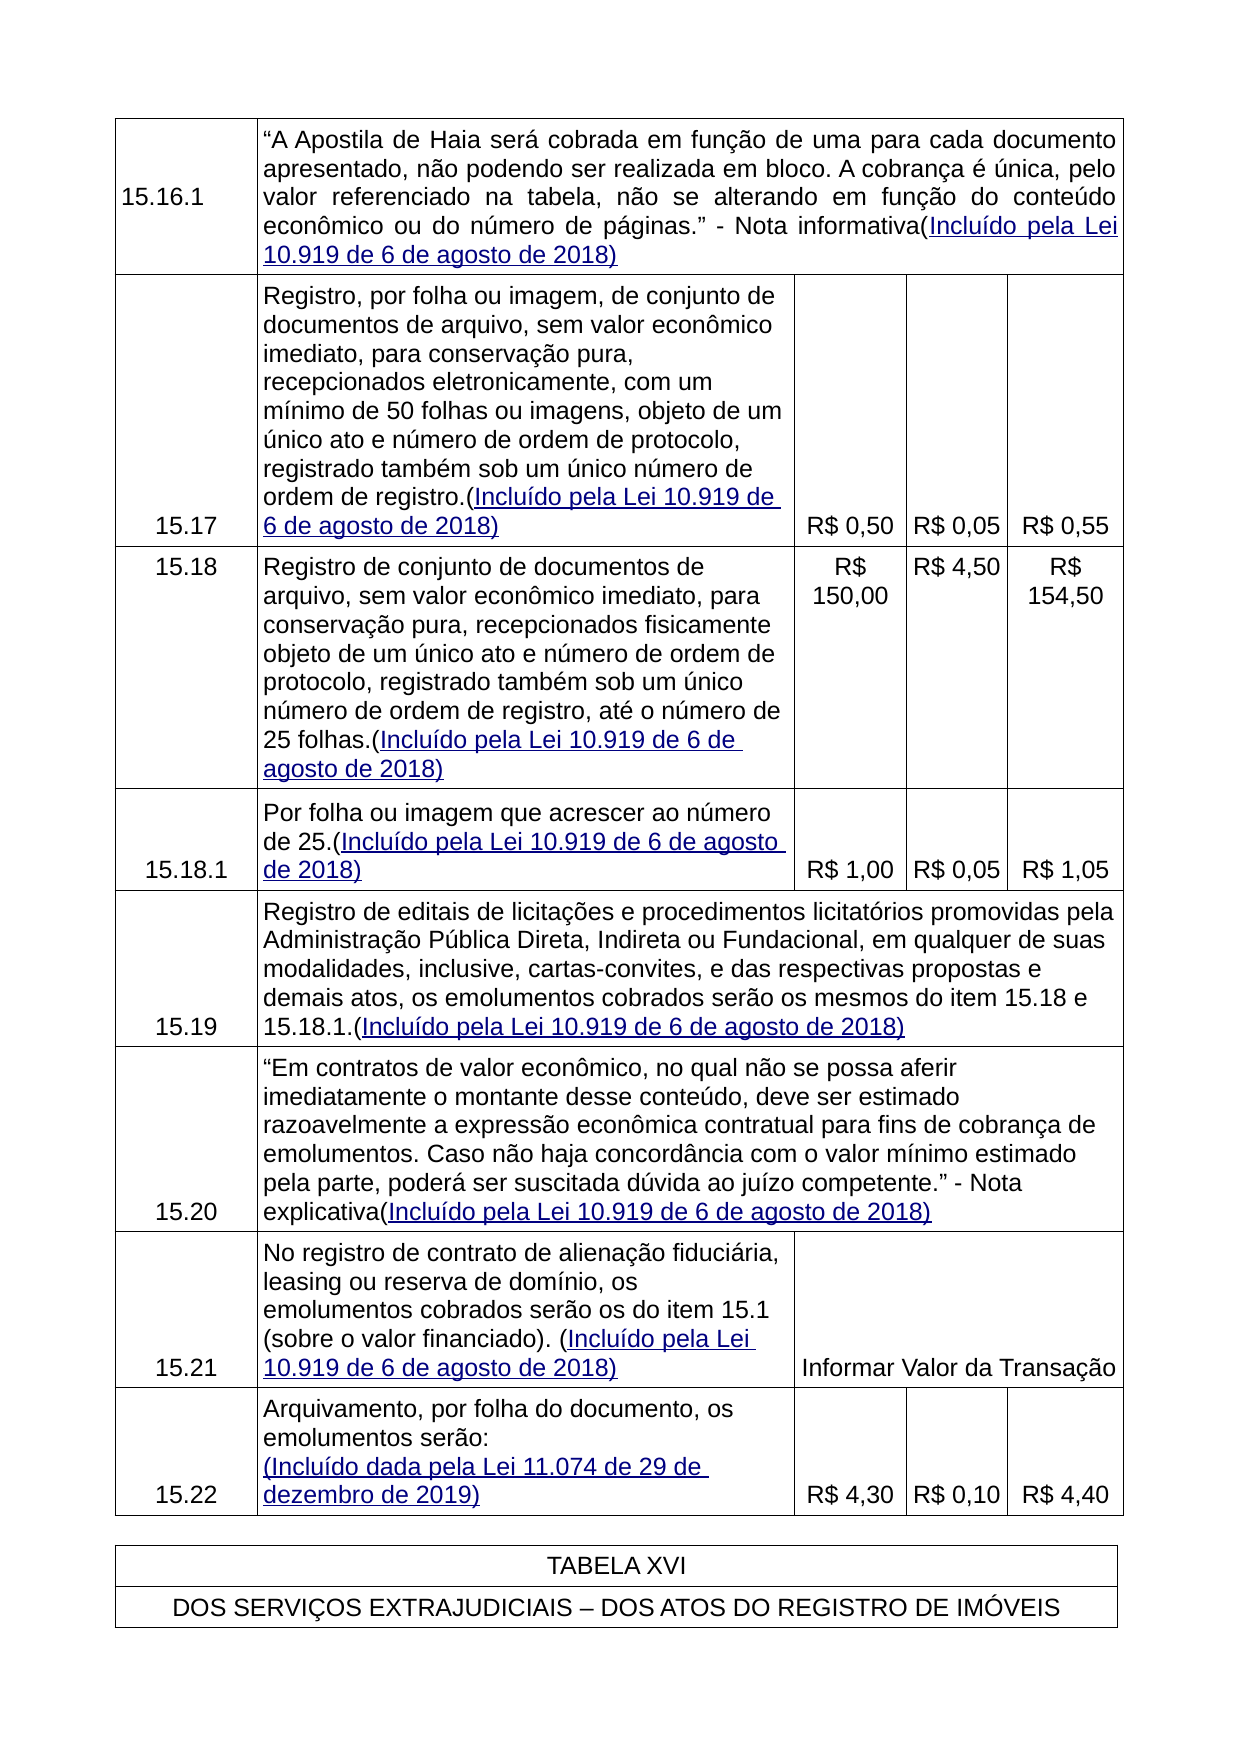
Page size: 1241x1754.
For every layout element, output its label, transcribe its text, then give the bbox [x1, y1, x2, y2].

table_cell 15.21 [116, 1232, 257, 1387]
table_cell R$ 150,00 [795, 547, 906, 788]
table_cell 15.16.1 [116, 119, 257, 274]
table_cell R$ 4,40 [1008, 1388, 1123, 1515]
table_cell 15.18.1 [116, 789, 257, 890]
table_cell Registro de editais de licitações e procedimentos licitatórios promovidas pela Administração Pública Direta, Indireta ou Fundacional, em qualquer de suas modalidades, inclusive, cartas-convites, e das respectivas propostas e demais atos, os emolumentos cobrados serão os mesmos do item 15.18 e 15.18.1.(Incluído pela Lei 10.919 de 6 de agosto de 2018) [258, 891, 1123, 1046]
table_cell R$ 1,00 [795, 789, 906, 890]
table_cell R$ 154,50 [1008, 547, 1123, 788]
table_cell Registro, por folha ou imagem, de conjunto de documentos de arquivo, sem valor econômico imediato, para conservação pura, recepcionados eletronicamente, com um mínimo de 50 folhas ou imagens, objeto de um único ato e número de ordem de protocolo, registrado também sob um único número de ordem de registro.(Incluído pela Lei 10.919 de 6 de agosto de 2018) [258, 275, 794, 546]
table_cell R$ 1,05 [1008, 789, 1123, 890]
table_cell Arquivamento, por folha do documento, os emolumentos serão: (Incluído dada pela Lei 11.074 de 29 de dezembro de 2019) [258, 1388, 794, 1515]
table_cell 15.20 [116, 1047, 257, 1231]
table_cell R$ 4,30 [795, 1388, 906, 1515]
table_cell DOS SERVIÇOS EXTRAJUDICIAIS – DOS ATOS DO REGISTRO DE IMÓVEIS [116, 1587, 1117, 1627]
table_cell Informar Valor da Transação [795, 1232, 1123, 1387]
table_cell No registro de contrato de alienação fiduciária, leasing ou reserva de domínio, os emolumentos cobrados serão os do item 15.1 (sobre o valor financiado). (Incluído pela Lei 10.919 de 6 de agosto de 2018) [258, 1232, 794, 1387]
table_cell 15.22 [116, 1388, 257, 1515]
table_cell “A Apostila de Haia será cobrada em função de uma para cada documento apresentado, não podendo ser realizada em bloco. A cobrança é única, pelo valor referenciado na tabela, não se alterando em função do conteúdo econômico ou do número de páginas.” - Nota informativa(Incluído pela Lei 10.919 de 6 de agosto de 2018) [258, 119, 1123, 274]
table_cell “Em contratos de valor econômico, no qual não se possa aferir imediatamente o montante desse conteúdo, deve ser estimado razoavelmente a expressão econômica contratual para fins de cobrança de emolumentos. Caso não haja concordância com o valor mínimo estimado pela parte, poderá ser suscitada dúvida ao juízo competente.” - Nota explicativa(Incluído pela Lei 10.919 de 6 de agosto de 2018) [258, 1047, 1123, 1231]
table_cell R$ 0,05 [907, 275, 1007, 546]
table_cell Por folha ou imagem que acrescer ao número de 25.(Incluído pela Lei 10.919 de 6 de agosto de 2018) [258, 789, 794, 890]
table_cell 15.18 [116, 547, 257, 788]
table_cell R$ 0,55 [1008, 275, 1123, 546]
table_cell R$ 0,05 [907, 789, 1007, 890]
table_header TABELA XVI [116, 1546, 1117, 1586]
table_cell 15.19 [116, 891, 257, 1046]
table_cell R$ 0,50 [795, 275, 906, 546]
table_cell R$ 4,50 [907, 547, 1007, 788]
table_cell R$ 0,10 [907, 1388, 1007, 1515]
table_cell Registro de conjunto de documentos de arquivo, sem valor econômico imediato, para conservação pura, recepcionados fisicamente objeto de um único ato e número de ordem de protocolo, registrado também sob um único número de ordem de registro, até o número de 25 folhas.(Incluído pela Lei 10.919 de 6 de agosto de 2018) [258, 547, 794, 788]
table_cell 15.17 [116, 275, 257, 546]
